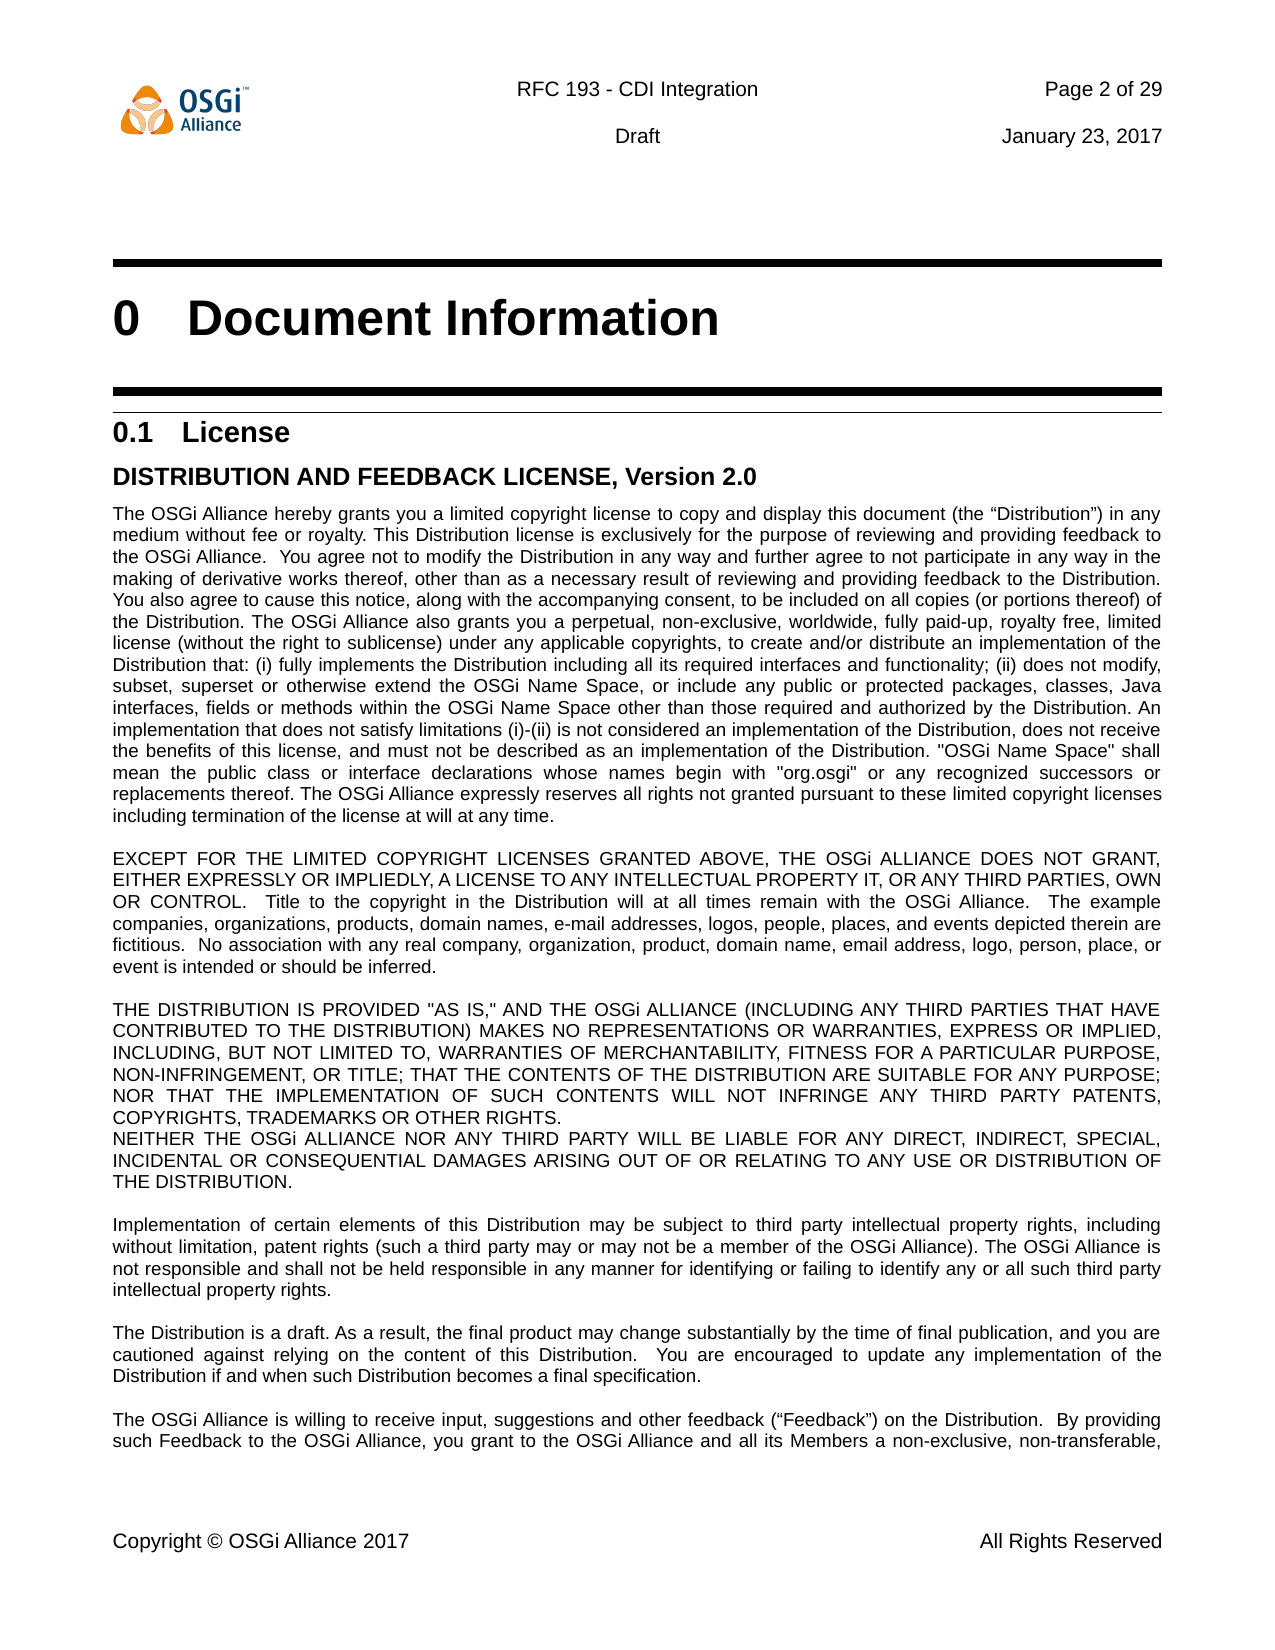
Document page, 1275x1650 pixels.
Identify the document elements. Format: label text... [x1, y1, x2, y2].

subtitle License [112, 413, 1162, 449]
text The OSGi Alliance hereby grants you a limited copyright license to copy and display this document (the “Distribution”) in any medium without fee or royalty. This Distribution license is exclusively for the purpose of reviewing and providing feedback to the OSGi Alliance. You agree not to modify the Distribution in any way and further agree to not participate in any way in the making of derivative works thereof, other than as a necessary result of reviewing and providing feedback to the Distribution. You also agree to cause this notice, along with the accompanying consent, to be included on all copies (or portions thereof) of the Distribution. The OSGi Alliance also grants you a perpetual, non-exclusive, worldwide, fully paid-up, royalty free, limited license (without the right to sublicense) under any applicable copyrights, to create and/or distribute an implementation of the Distribution that: (i) fully implements the Distribution including all its required interfaces and functionality; (ii) does not modify, subset, superset or otherwise extend the OSGi Name Space, or include any public or protected packages, classes, Java interfaces, fields or methods within the OSGi Name Space other than those required and authorized by the Distribution. An implementation that does not satisfy limitations (i)-(ii) is not considered an implementation of the Distribution, does not receive the benefits of this license, and must not be described as an implementation of the Distribution. "OSGi Name Space" shall mean the public class or interface declarations whose names begin with "org.osgi" or any recognized successors or replacements thereof. The OSGi Alliance expressly reserves all rights not granted pursuant to these limited copyright licenses including termination of the license at will at any time. [112, 503, 1162, 826]
subtitle Document Information [112, 260, 1162, 396]
picture [113, 78, 257, 142]
text DISTRIBUTION AND FEEDBACK LICENSE, Version 2.0 [112, 461, 1162, 490]
text The Distribution is a draft. As a result, the final product may change substantially by the time of final publication, and you are cautioned against relying on the content of this Distribution. You are encouraged to update any implementation of the Distribution if and when such Distribution becomes a final specification. [112, 1322, 1162, 1387]
text NEITHER THE OSGi ALLIANCE NOR ANY THIRD PARTY WILL BE LIABLE FOR ANY DIRECT, INDIRECT, SPECIAL, INCIDENTAL OR CONSEQUENTIAL DAMAGES ARISING OUT OF OR RELATING TO ANY USE OR DISTRIBUTION OF THE DISTRIBUTION. [112, 1128, 1162, 1193]
text The OSGi Alliance is willing to receive input, suggestions and other feedback (“Feedback”) on the Distribution. By providing such Feedback to the OSGi Alliance, you grant to the OSGi Alliance and all its Members a non-exclusive, non-transferable, [112, 1408, 1162, 1451]
text Implementation of certain elements of this Distribution may be subject to third party intellectual property rights, including without limitation, patent rights (such a third party may or may not be a member of the OSGi Alliance). The OSGi Alliance is not responsible and shall not be held responsible in any manner for identifying or failing to identify any or all such third party intellectual property rights. [112, 1214, 1162, 1301]
text THE DISTRIBUTION IS PROVIDED "AS IS," AND THE OSGi ALLIANCE (INCLUDING ANY THIRD PARTIES THAT HAVE CONTRIBUTED TO THE DISTRIBUTION) MAKES NO REPRESENTATIONS OR WARRANTIES, EXPRESS OR IMPLIED, INCLUDING, BUT NOT LIMITED TO, WARRANTIES OF MERCHANTABILITY, FITNESS FOR A PARTICULAR PURPOSE, NON-INFRINGEMENT, OR TITLE; THAT THE CONTENTS OF THE DISTRIBUTION ARE SUITABLE FOR ANY PURPOSE; NOR THAT THE IMPLEMENTATION OF SUCH CONTENTS WILL NOT INFRINGE ANY THIRD PARTY PATENTS, COPYRIGHTS, TRADEMARKS OR OTHER RIGHTS. [112, 999, 1162, 1128]
text EXCEPT FOR THE LIMITED COPYRIGHT LICENSES GRANTED ABOVE, THE OSGi ALLIANCE DOES NOT GRANT, EITHER EXPRESSLY OR IMPLIEDLY, A LICENSE TO ANY INTELLECTUAL PROPERTY IT, OR ANY THIRD PARTIES, OWN OR CONTROL. Title to the copyright in the Distribution will at all times remain with the OSGi Alliance. The example companies, organizations, products, domain names, e-mail addresses, logos, people, places, and events depicted therein are fictitious. No association with any real company, organization, product, domain name, email address, logo, person, place, or event is intended or should be inferred. [112, 848, 1162, 977]
